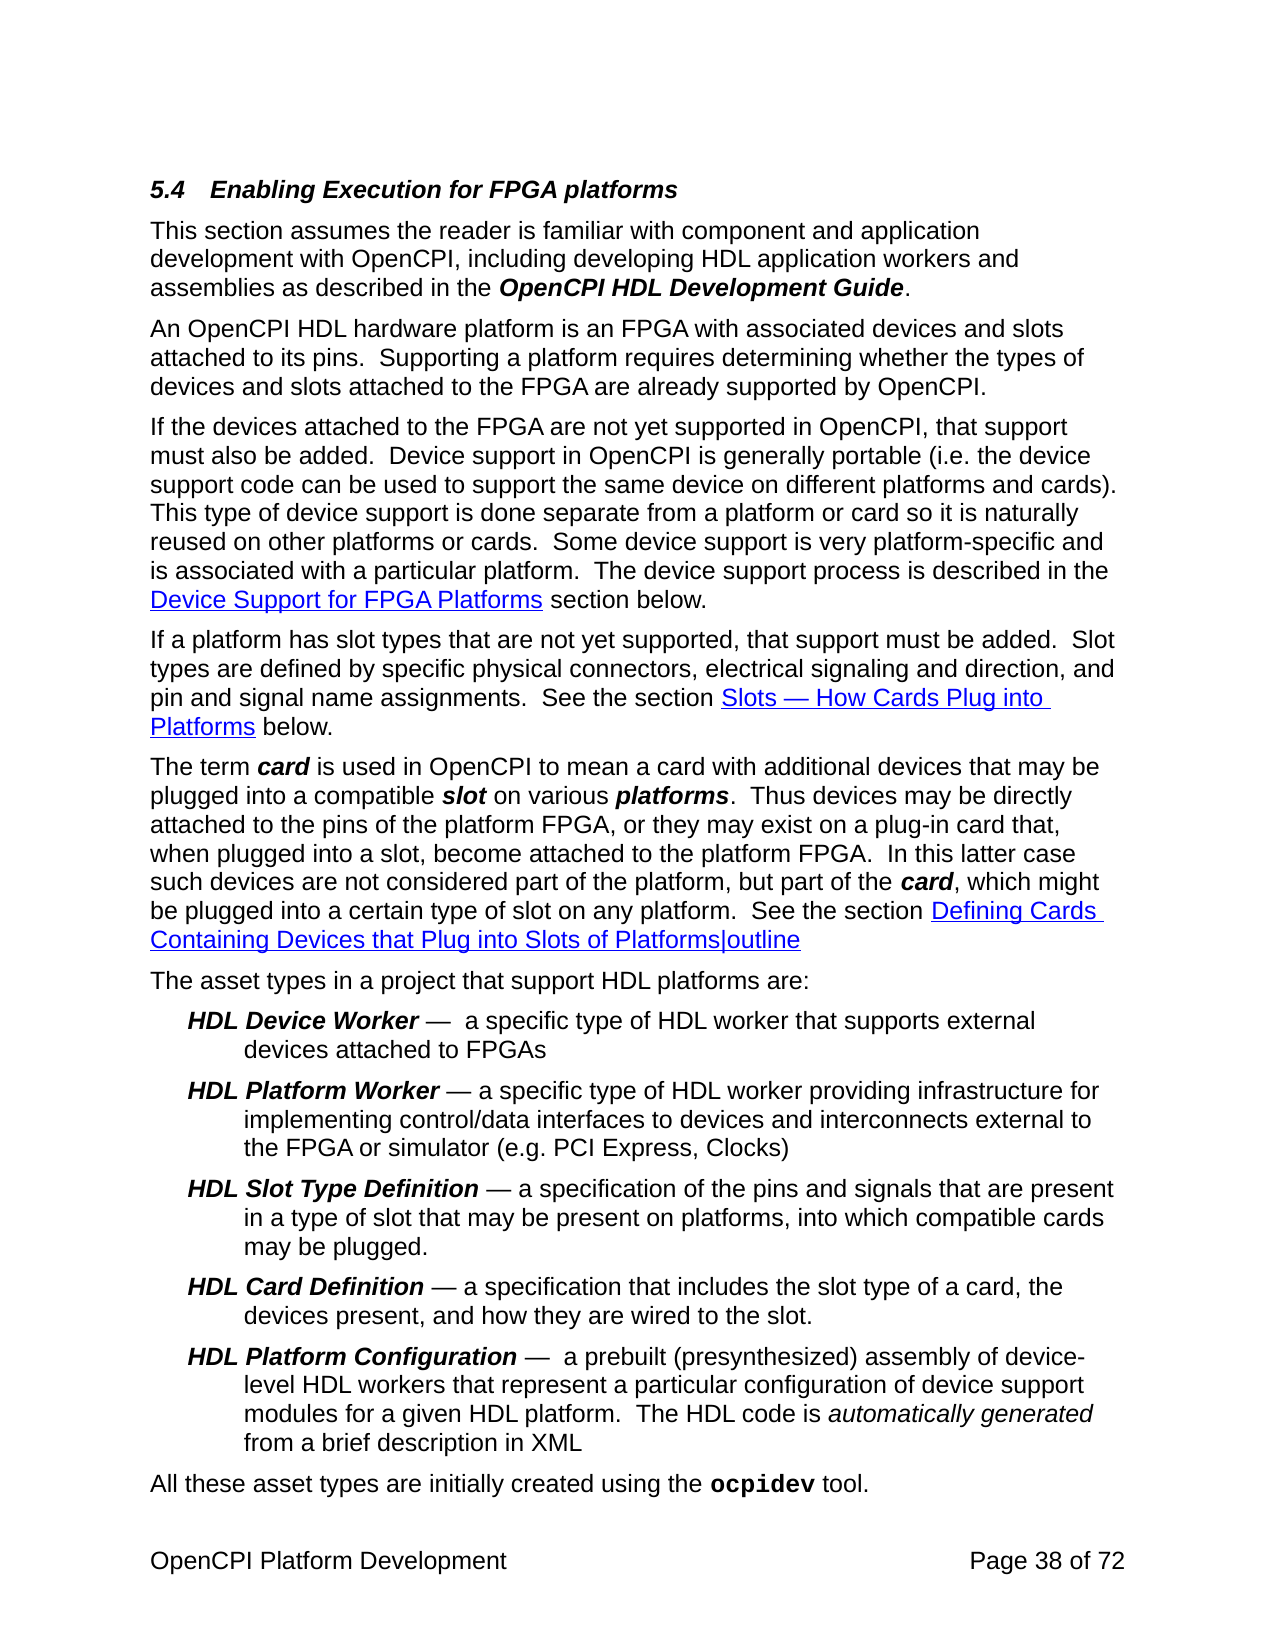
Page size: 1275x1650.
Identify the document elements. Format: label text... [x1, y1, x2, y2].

text The asset types in a project that support HDL platforms are: [150, 966, 1125, 994]
text HDL Platform Configuration — a prebuilt (presynthesized) assembly of device-level HDL workers that represent a particular configuration of device support modules for a given HDL platform. The HDL code is automatically generated from a brief description in XML [187, 1342, 1125, 1457]
text If the devices attached to the FPGA are not yet supported in OpenCPI, that support must also be added. Device support in OpenCPI is generally portable (i.e. the device support code can be used to support the same device on different platforms and cards). This type of device support is done separate from a platform or card so it is naturally reused on other platforms or cards. Some device support is very platform-specific and is associated with a particular platform. The device support process is described in the Device Support for FPGA Platforms section below. [150, 412, 1125, 613]
text The term card is used in OpenCPI to mean a card with additional devices that may be plugged into a compatible slot on various platforms. Thus devices may be directly attached to the pins of the platform FPGA, or they may exist on a plug-in card that, when plugged into a slot, become attached to the platform FPGA. In this latter case such devices are not considered part of the platform, but part of the card, which might be plugged into a certain type of slot on any platform. See the section Defining Cards Containing Devices that Plug into Slots of Platforms|outline [150, 752, 1125, 954]
text HDL Platform Worker — a specific type of HDL worker providing infrastructure for implementing control/data interfaces to devices and interconnects external to the FPGA or simulator (e.g. PCI Express, Clocks) [187, 1076, 1125, 1162]
subtitle Enabling Execution for FPGA platforms [150, 175, 1125, 204]
text This section assumes the reader is familiar with component and application development with OpenCPI, including developing HDL application workers and assemblies as described in the OpenCPI HDL Development Guide. [150, 216, 1125, 302]
text HDL Card Definition — a specification that includes the slot type of a card, the devices present, and how they are wired to the slot. [187, 1272, 1125, 1330]
text HDL Slot Type Definition — a specification of the pins and signals that are present in a type of slot that may be present on platforms, into which compatible cards may be plugged. [187, 1174, 1125, 1260]
text All these asset types are initially created using the ocpidev tool. [150, 1469, 1125, 1500]
text If a platform has slot types that are not yet supported, that support must be added. Slot types are defined by specific physical connectors, electrical signaling and direction, and pin and signal name assignments. See the section Slots — How Cards Plug into Platforms below. [150, 625, 1125, 740]
text HDL Device Worker — a specific type of HDL worker that supports external devices attached to FPGAs [187, 1006, 1125, 1064]
text An OpenCPI HDL hardware platform is an FPGA with associated devices and slots attached to its pins. Supporting a platform requires determining whether the types of devices and slots attached to the FPGA are already supported by OpenCPI. [150, 314, 1125, 400]
